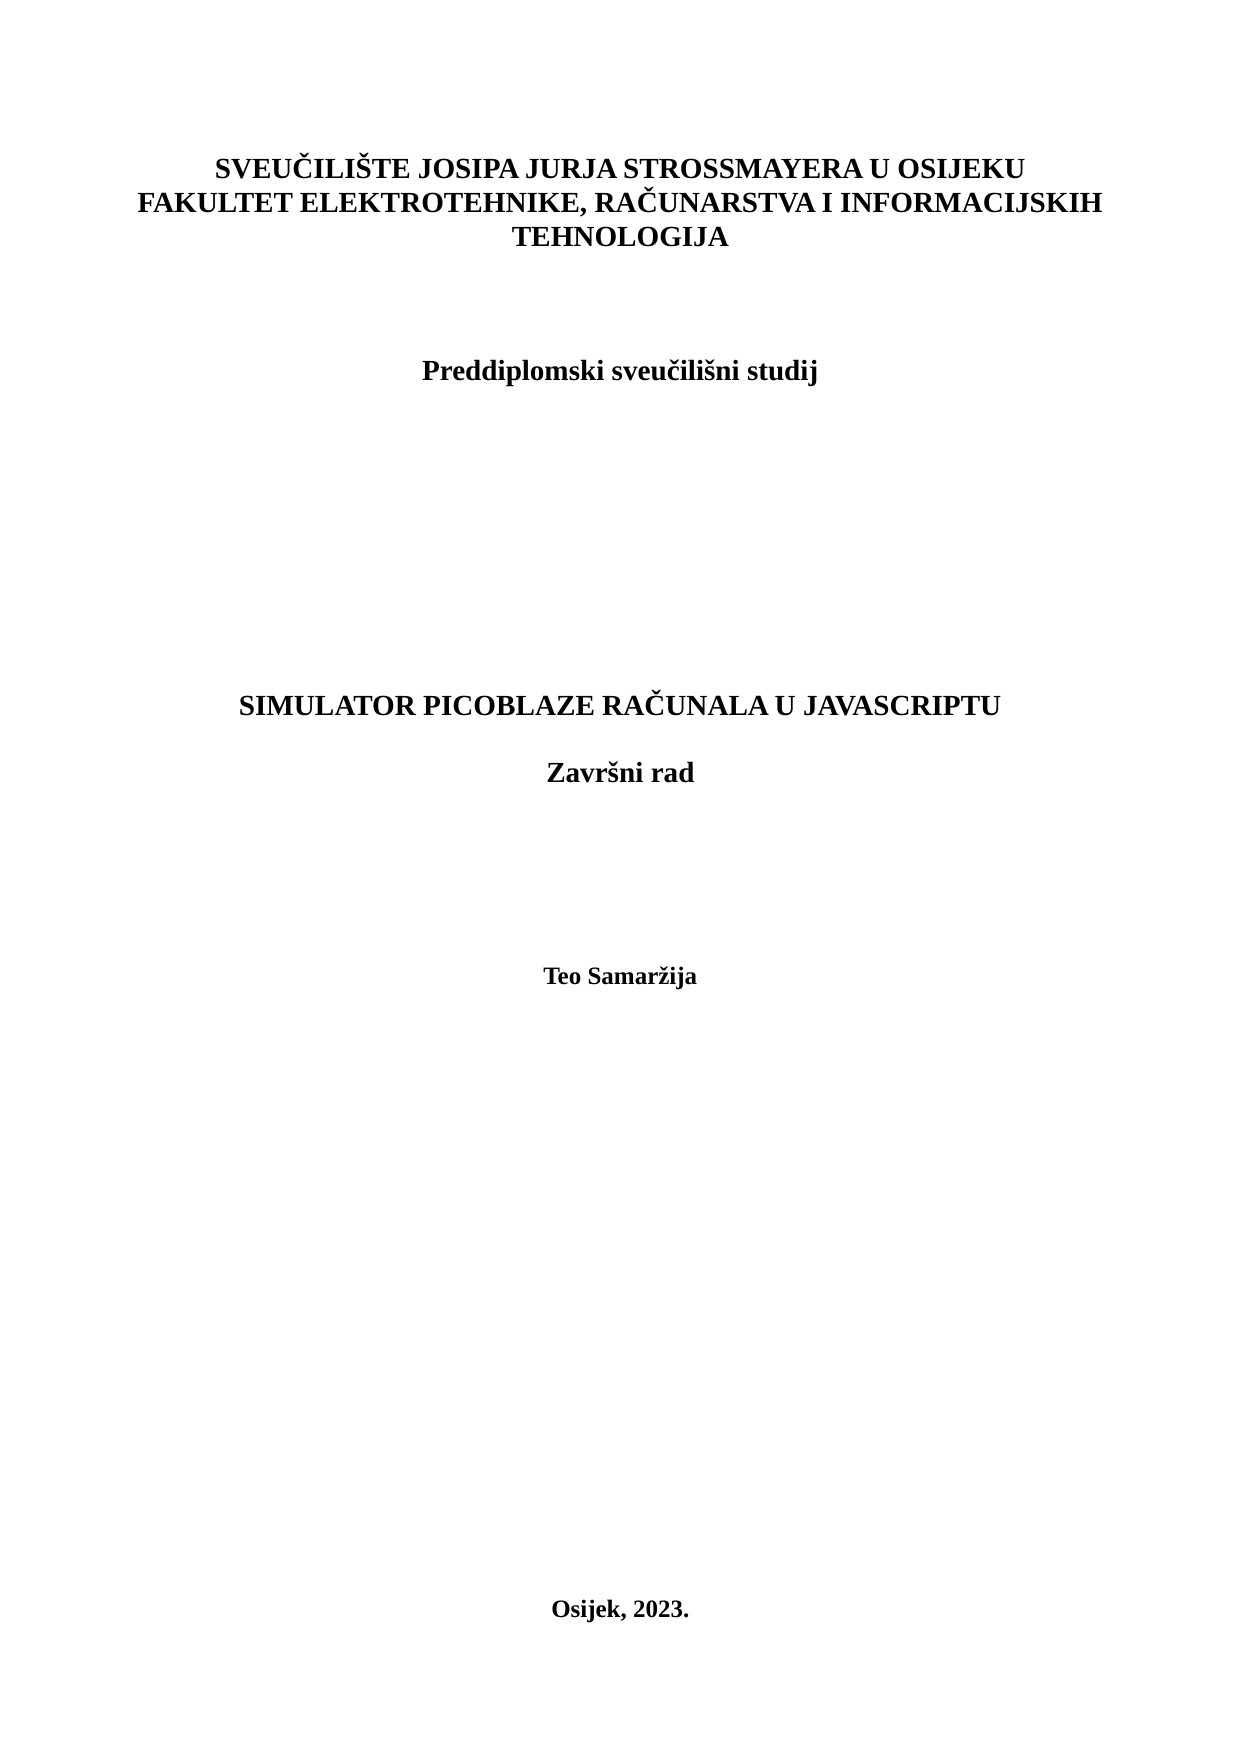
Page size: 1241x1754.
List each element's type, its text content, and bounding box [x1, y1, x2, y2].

text SIMULATOR PICOBLAZE RAČUNALA U JAVASCRIPTU [118, 688, 1122, 722]
text Završni rad [118, 755, 1122, 789]
text Preddiplomski sveučilišni studij [118, 353, 1122, 386]
text Teo Samaržija [118, 961, 1122, 990]
text SVEUČILIŠTE JOSIPA JURJA STROSSMAYERA U OSIJEKU [118, 152, 1122, 185]
text Osijek, 2023. [118, 1594, 1122, 1623]
text FAKULTET ELEKTROTEHNIKE, RAČUNARSTVA I INFORMACIJSKIH TEHNOLOGIJA [118, 185, 1122, 252]
